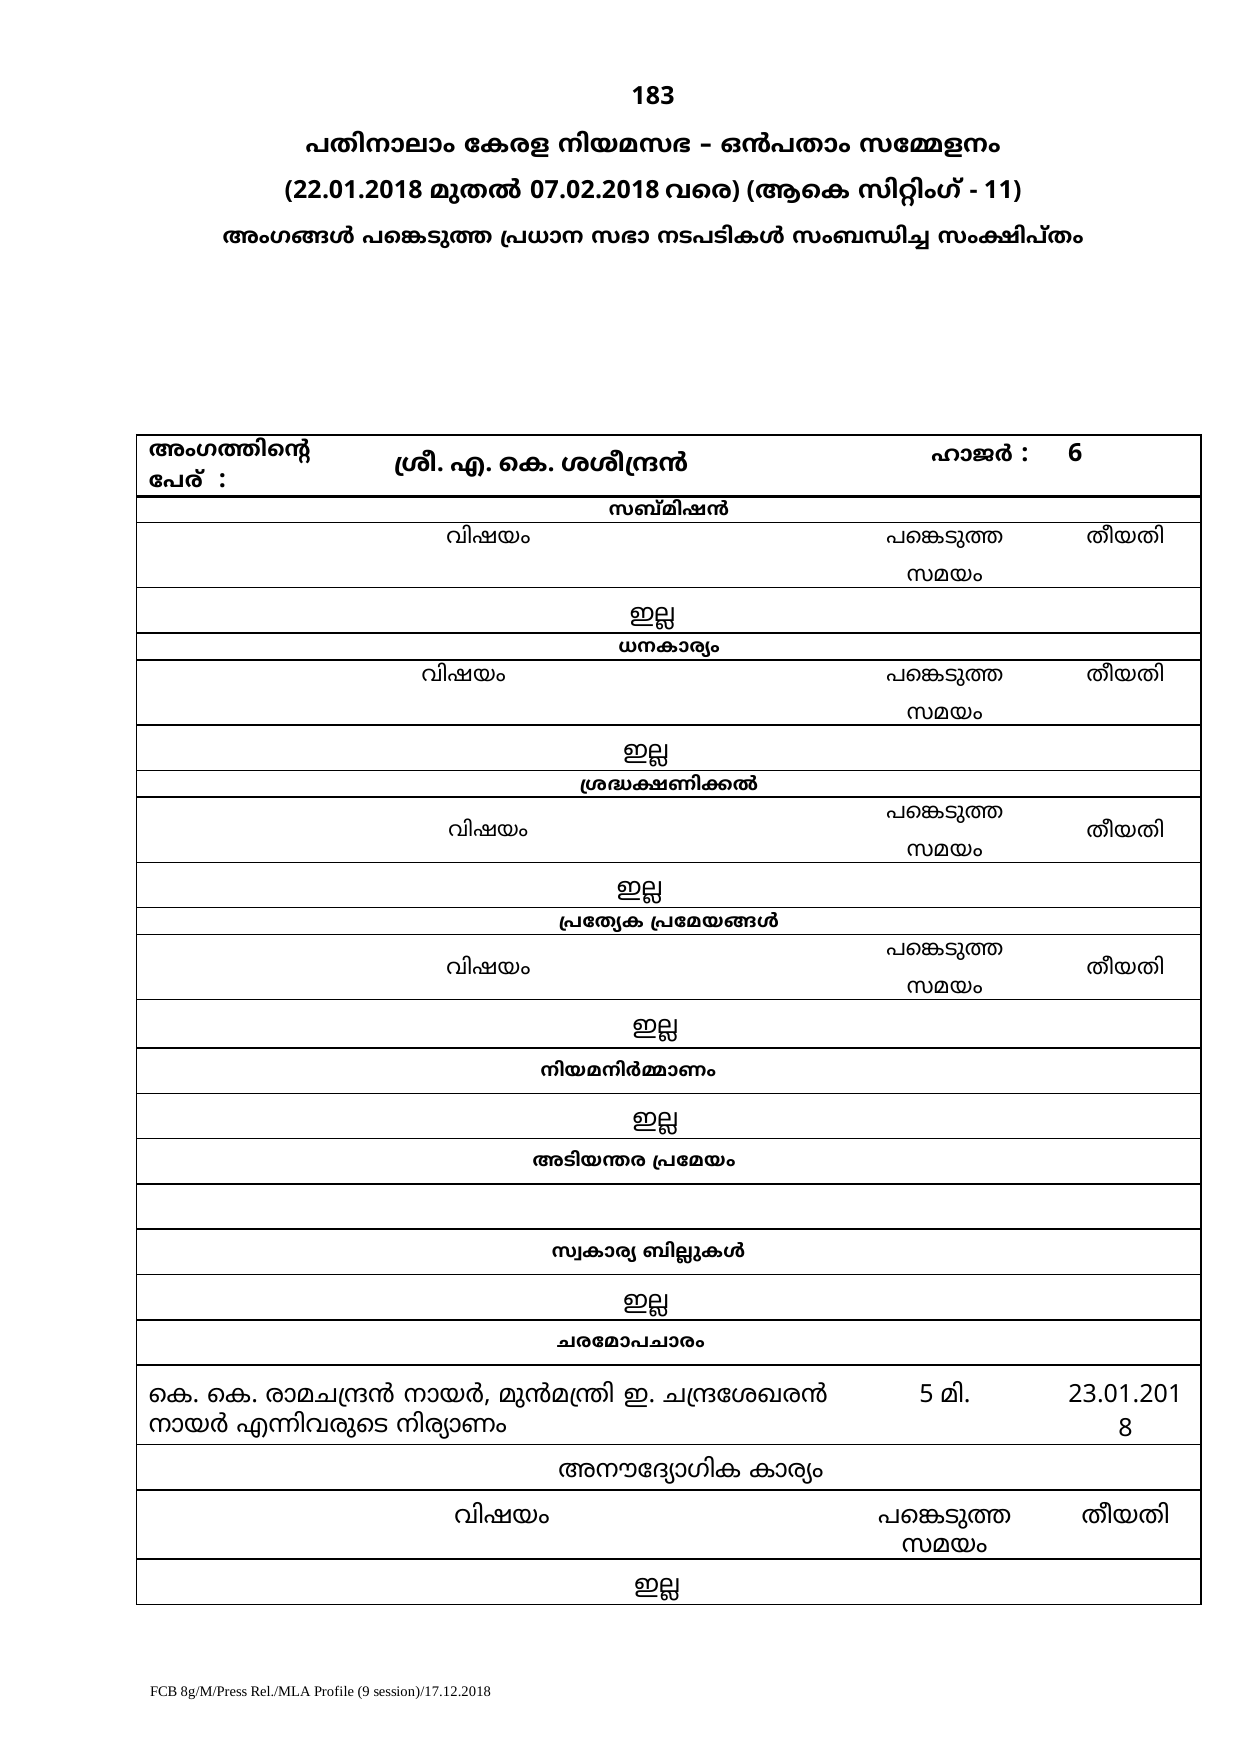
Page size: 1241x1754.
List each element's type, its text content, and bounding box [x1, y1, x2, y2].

table_cell പങ്കെടുത്ത സമയം [840, 798, 1049, 861]
table_cell നിയമനിര്‍മ്മാണം [137, 1049, 840, 1092]
table_cell [1050, 1000, 1200, 1047]
table_cell ധനകാര്യം [137, 634, 1200, 659]
table_cell [840, 1139, 1049, 1183]
table_header 6 [1056, 436, 1200, 495]
table_cell [1050, 1139, 1200, 1183]
table_cell [1050, 1321, 1200, 1364]
table_cell ഇല്ല [137, 1094, 840, 1138]
table_cell ഇല്ല [137, 863, 840, 907]
table_cell പങ്കെടുത്ത സമയം [840, 935, 1049, 999]
table_cell തീയതി [1050, 661, 1200, 724]
table_cell [1050, 588, 1200, 632]
table_cell [840, 1321, 1049, 1364]
table_cell കെ. കെ. രാമചന്ദ്രന്‍ നായര്‍, മുന്‍മന്ത്രി ഇ. ചന്ദ്രശേഖരന്‍ നായര്‍ എന്നിവരുടെ നിര്യാണം [137, 1366, 840, 1443]
table_cell പങ്കെടുത്ത സമയം [840, 1491, 1049, 1558]
table_cell [840, 1094, 1049, 1138]
table_cell ഇല്ല [137, 726, 840, 769]
table_cell പ്രത്യേക പ്രമേയങ്ങള്‍ [137, 908, 1200, 933]
table_cell [840, 1000, 1049, 1047]
table_cell [840, 1560, 1049, 1603]
table_cell 23.01.2018 [1050, 1366, 1200, 1443]
table_cell [840, 1275, 1049, 1319]
table_cell [137, 1185, 840, 1228]
table_cell ഇല്ല [137, 588, 840, 632]
table_header അംഗത്തിന്റെ പേര് : [137, 436, 382, 495]
table_cell [1050, 1185, 1200, 1228]
table_cell വിഷയം [137, 1491, 840, 1558]
table_cell അനൗദ്യോഗിക കാര്യം [137, 1445, 840, 1489]
table_cell 5 മി. [840, 1366, 1049, 1443]
table_cell [1050, 1560, 1200, 1603]
table_cell തീയതി [1050, 798, 1200, 861]
table_cell ചരമോപചാരം [137, 1321, 840, 1364]
table_cell പങ്കെടുത്ത സമയം [840, 661, 1049, 724]
table_cell വിഷയം [137, 798, 840, 861]
table_cell ഇല്ല [137, 1275, 840, 1319]
table_cell സ്വകാര്യ ബില്ലുകള്‍ [137, 1230, 840, 1274]
table_header ശ്രീ. എ. കെ. ശശീന്ദ്രന്‍ [382, 436, 919, 495]
table_cell തീയതി [1050, 935, 1200, 999]
table_cell [840, 1445, 1049, 1489]
table_cell [840, 863, 1049, 907]
table_cell [840, 1049, 1049, 1092]
table_cell [1050, 1445, 1200, 1489]
table_cell ഇല്ല [137, 1560, 840, 1603]
table_cell [840, 1185, 1049, 1228]
table_cell [1050, 863, 1200, 907]
table_cell [1050, 1094, 1200, 1138]
table_cell വിഷയം [137, 935, 840, 999]
table_cell [840, 1230, 1049, 1274]
table_cell തീയതി [1050, 1491, 1200, 1558]
table_cell [1050, 726, 1200, 769]
table_header ഹാജര്‍ : [919, 436, 1056, 495]
table_cell അടിയന്തര പ്രമേയം [137, 1139, 840, 1183]
table_cell വിഷയം [137, 523, 840, 587]
table_cell വിഷയം [137, 661, 840, 724]
table_cell ഇല്ല [137, 1000, 840, 1047]
table_cell പങ്കെടുത്ത സമയം [840, 523, 1049, 587]
table_cell തീയതി [1050, 523, 1200, 587]
table_cell [1050, 1049, 1200, 1092]
table_cell [840, 588, 1049, 632]
table_cell സബ്മിഷന്‍ [137, 498, 1200, 522]
table_cell ശ്രദ്ധക്ഷണിക്കല്‍ [137, 771, 1200, 796]
table_cell [840, 726, 1049, 769]
table_cell [1050, 1275, 1200, 1319]
table_cell [1050, 1230, 1200, 1274]
